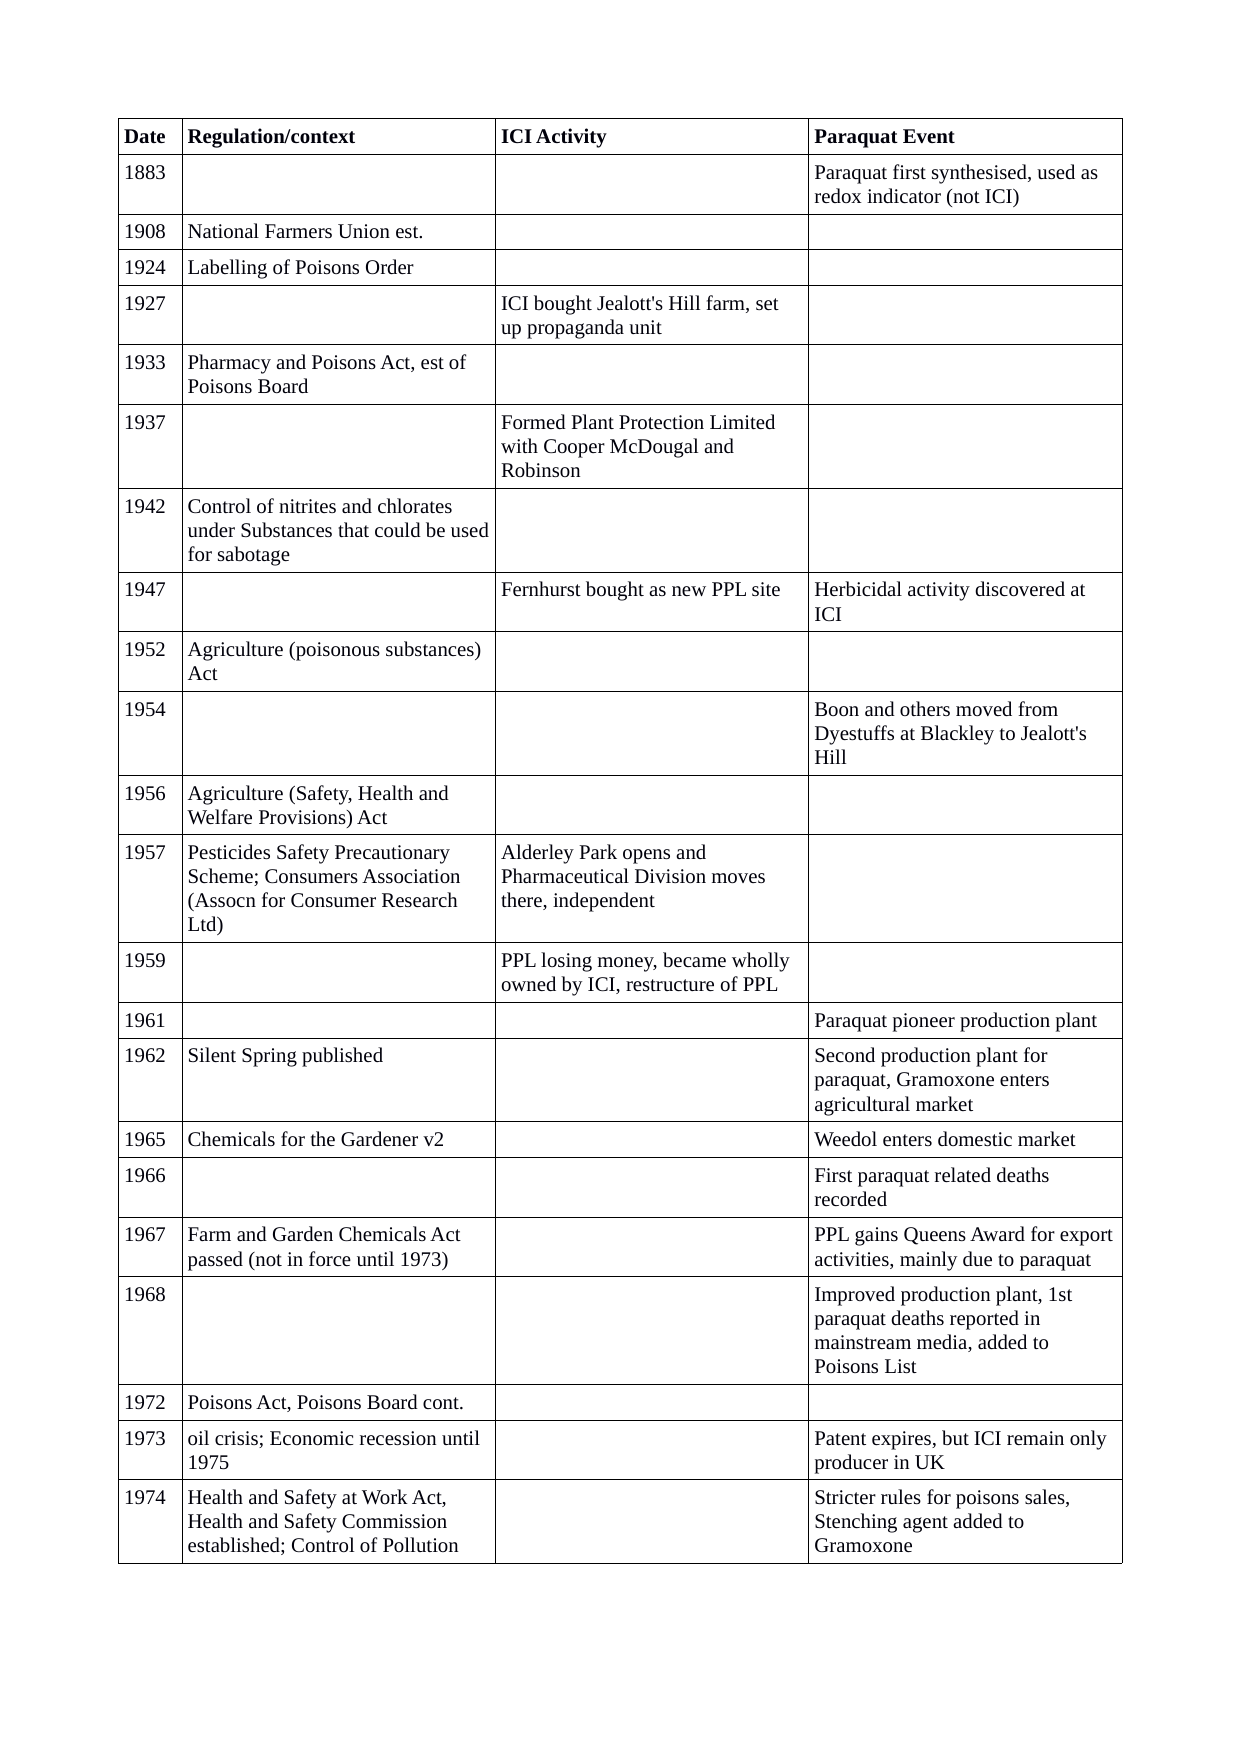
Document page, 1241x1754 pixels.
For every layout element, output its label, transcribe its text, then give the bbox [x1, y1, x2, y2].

table_cell Labelling of Poisons Order [183, 250, 495, 285]
table_cell [496, 1480, 808, 1563]
table_cell 1962 [119, 1039, 182, 1121]
table_cell [809, 835, 1122, 942]
table_cell [496, 1218, 808, 1276]
table_cell Farm and Garden Chemicals Act passed (not in force until 1973) [183, 1218, 495, 1276]
table_cell Agriculture (Safety, Health and Welfare Provisions) Act [183, 776, 495, 834]
table_cell [183, 155, 495, 213]
table_header ICI Activity [496, 119, 808, 154]
table_cell [496, 1421, 808, 1479]
table_cell [183, 692, 495, 775]
table_cell [809, 1385, 1122, 1420]
table_cell Agriculture (poisonous substances) Act [183, 632, 495, 691]
table_cell 1957 [119, 835, 182, 942]
table_cell 1952 [119, 632, 182, 691]
table_cell [809, 776, 1122, 834]
table_cell Pesticides Safety Precautionary Scheme; Consumers Association (Assocn for Consumer Research Ltd) [183, 835, 495, 942]
table_cell PPL losing money, became wholly owned by ICI, restructure of PPL [496, 943, 808, 1002]
table_cell [496, 155, 808, 213]
table_cell [496, 489, 808, 572]
table_header Date [119, 119, 182, 154]
table_cell Boon and others moved from Dyestuffs at Blackley to Jealott's Hill [809, 692, 1122, 775]
table_cell 1947 [119, 573, 182, 631]
table_cell Stricter rules for poisons sales, Stenching agent added to Gramoxone [809, 1480, 1122, 1563]
table_cell Alderley Park opens and Pharmaceutical Division moves there, independent [496, 835, 808, 942]
table_cell Patent expires, but ICI remain only producer in UK [809, 1421, 1122, 1479]
table_cell Chemicals for the Gardener v2 [183, 1122, 495, 1157]
table_cell [496, 1039, 808, 1121]
table_cell [183, 405, 495, 488]
table_cell Herbicidal activity discovered at ICI [809, 573, 1122, 631]
table_cell [496, 632, 808, 691]
table_cell ICI bought Jealott's Hill farm, set up propaganda unit [496, 286, 808, 344]
table_cell 1942 [119, 489, 182, 572]
table_cell [809, 943, 1122, 1002]
table_cell oil crisis; Economic recession until 1975 [183, 1421, 495, 1479]
table_cell [496, 345, 808, 404]
table_cell Improved production plant, 1st paraquat deaths reported in mainstream media, added to Poisons List [809, 1277, 1122, 1384]
table_cell [496, 1158, 808, 1217]
table_cell 1972 [119, 1385, 182, 1420]
table_cell [496, 1003, 808, 1037]
table_cell 1927 [119, 286, 182, 344]
table_cell [809, 489, 1122, 572]
table_cell [183, 573, 495, 631]
table_cell 1973 [119, 1421, 182, 1479]
table_cell National Farmers Union est. [183, 215, 495, 249]
table_cell [809, 345, 1122, 404]
table_cell 1954 [119, 692, 182, 775]
table_cell 1883 [119, 155, 182, 213]
table_cell First paraquat related deaths recorded [809, 1158, 1122, 1217]
table_cell [183, 1158, 495, 1217]
table_cell Second production plant for paraquat, Gramoxone enters agricultural market [809, 1039, 1122, 1121]
table_cell 1967 [119, 1218, 182, 1276]
table_cell [809, 632, 1122, 691]
table_cell [183, 286, 495, 344]
table_cell Pharmacy and Poisons Act, est of Poisons Board [183, 345, 495, 404]
table_cell Weedol enters domestic market [809, 1122, 1122, 1157]
table_cell [496, 250, 808, 285]
table_cell 1933 [119, 345, 182, 404]
table_cell Poisons Act, Poisons Board cont. [183, 1385, 495, 1420]
table_cell 1924 [119, 250, 182, 285]
table_header Regulation/context [183, 119, 495, 154]
table_cell 1966 [119, 1158, 182, 1217]
table_cell 1956 [119, 776, 182, 834]
table_cell 1974 [119, 1480, 182, 1563]
table_cell [809, 286, 1122, 344]
table_cell Health and Safety at Work Act, Health and Safety Commission established; Control of Pollution [183, 1480, 495, 1563]
table_cell [809, 215, 1122, 249]
table_cell [496, 215, 808, 249]
table_cell 1965 [119, 1122, 182, 1157]
table_cell Control of nitrites and chlorates under Substances that could be used for sabotage [183, 489, 495, 572]
table_cell 1908 [119, 215, 182, 249]
table_cell [496, 776, 808, 834]
table_cell Paraquat first synthesised, used as redox indicator (not ICI) [809, 155, 1122, 213]
table_cell [809, 405, 1122, 488]
table_cell 1968 [119, 1277, 182, 1384]
table_cell Fernhurst bought as new PPL site [496, 573, 808, 631]
table_cell [183, 1277, 495, 1384]
table_cell [496, 692, 808, 775]
table_cell [809, 250, 1122, 285]
table_cell 1959 [119, 943, 182, 1002]
table_cell 1961 [119, 1003, 182, 1037]
table_cell PPL gains Queens Award for export activities, mainly due to paraquat [809, 1218, 1122, 1276]
table_cell [183, 1003, 495, 1037]
table_cell Silent Spring published [183, 1039, 495, 1121]
table_header Paraquat Event [809, 119, 1122, 154]
table_cell [496, 1385, 808, 1420]
table_cell [496, 1277, 808, 1384]
table_cell Formed Plant Protection Limited with Cooper McDougal and Robinson [496, 405, 808, 488]
table_cell [183, 943, 495, 1002]
table_cell 1937 [119, 405, 182, 488]
table_cell Paraquat pioneer production plant [809, 1003, 1122, 1037]
table_cell [496, 1122, 808, 1157]
